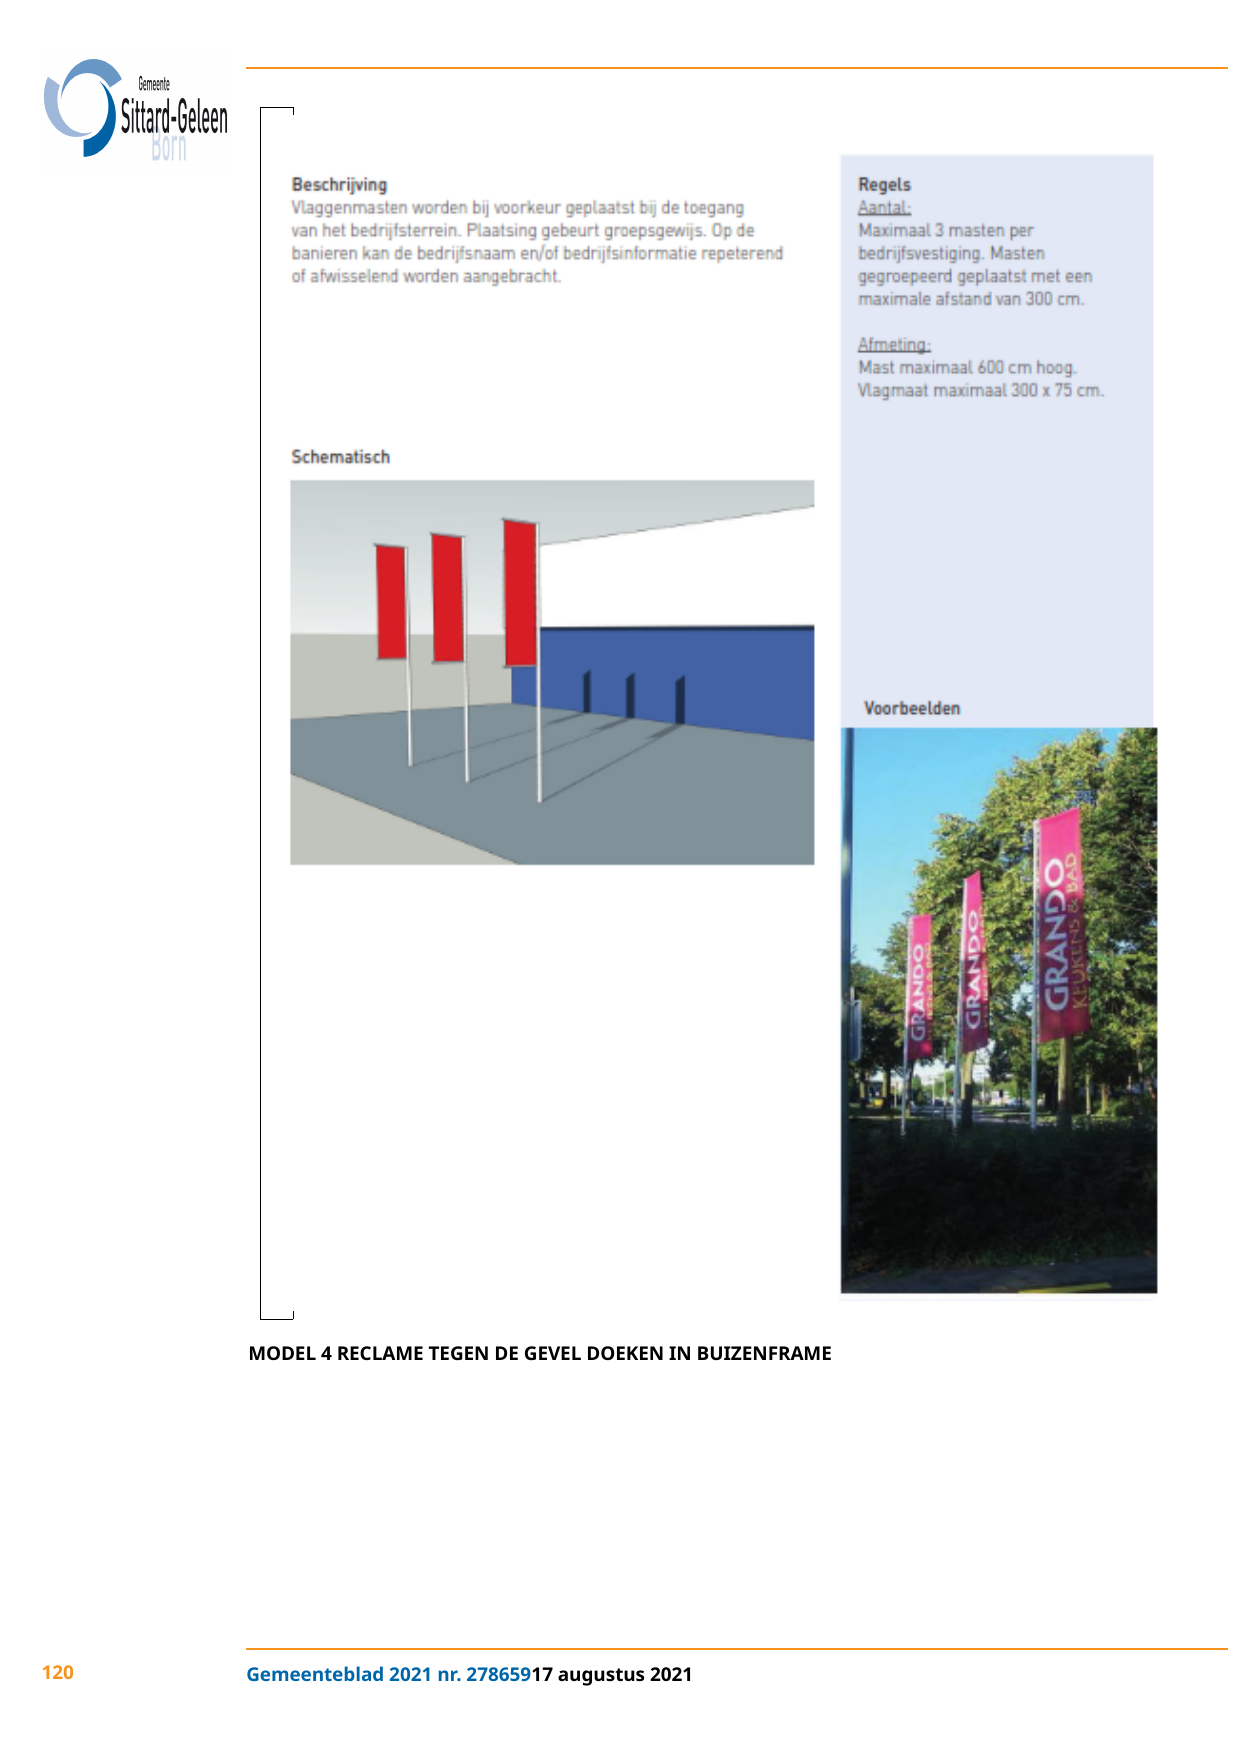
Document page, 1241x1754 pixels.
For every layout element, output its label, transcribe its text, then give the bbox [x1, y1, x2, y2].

picture [268, 115, 1173, 1311]
text MODEL 4 RECLAME TEGEN DE GEVEL DOEKEN IN BUIZENFRAME [248, 1341, 1152, 1366]
picture [41, 47, 231, 172]
